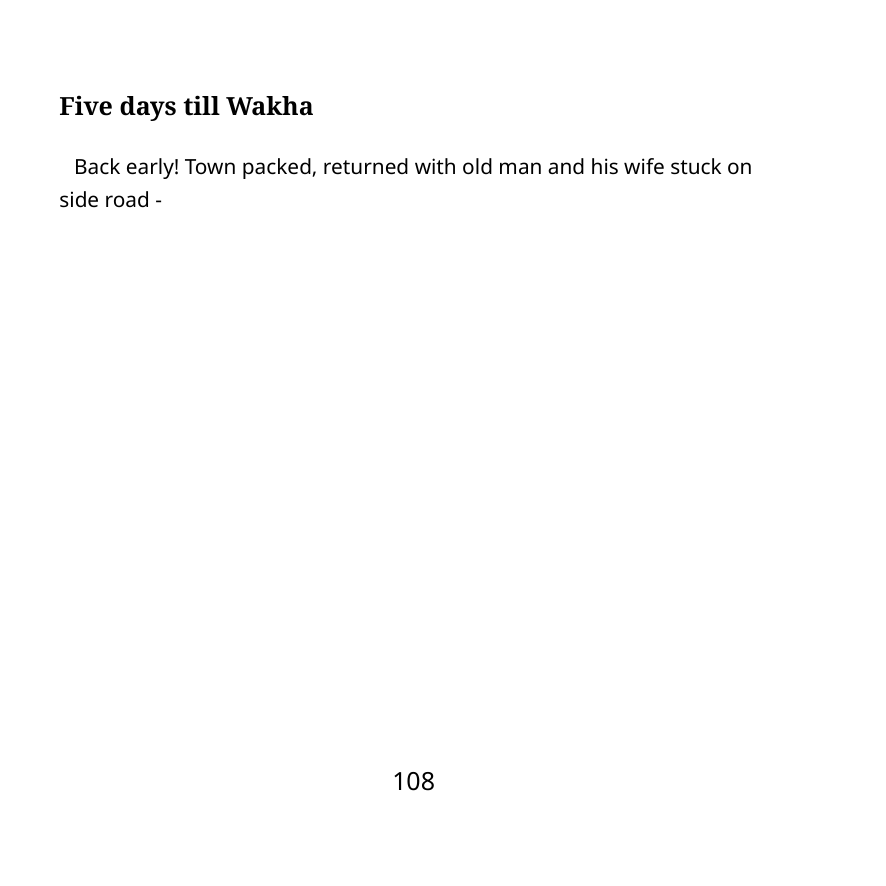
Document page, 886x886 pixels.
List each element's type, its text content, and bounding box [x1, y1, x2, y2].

subtitle Five days till Wakha [59, 88, 768, 123]
text Back early! Town packed, returned with old man and his wife stuck on side road - [59, 152, 768, 213]
